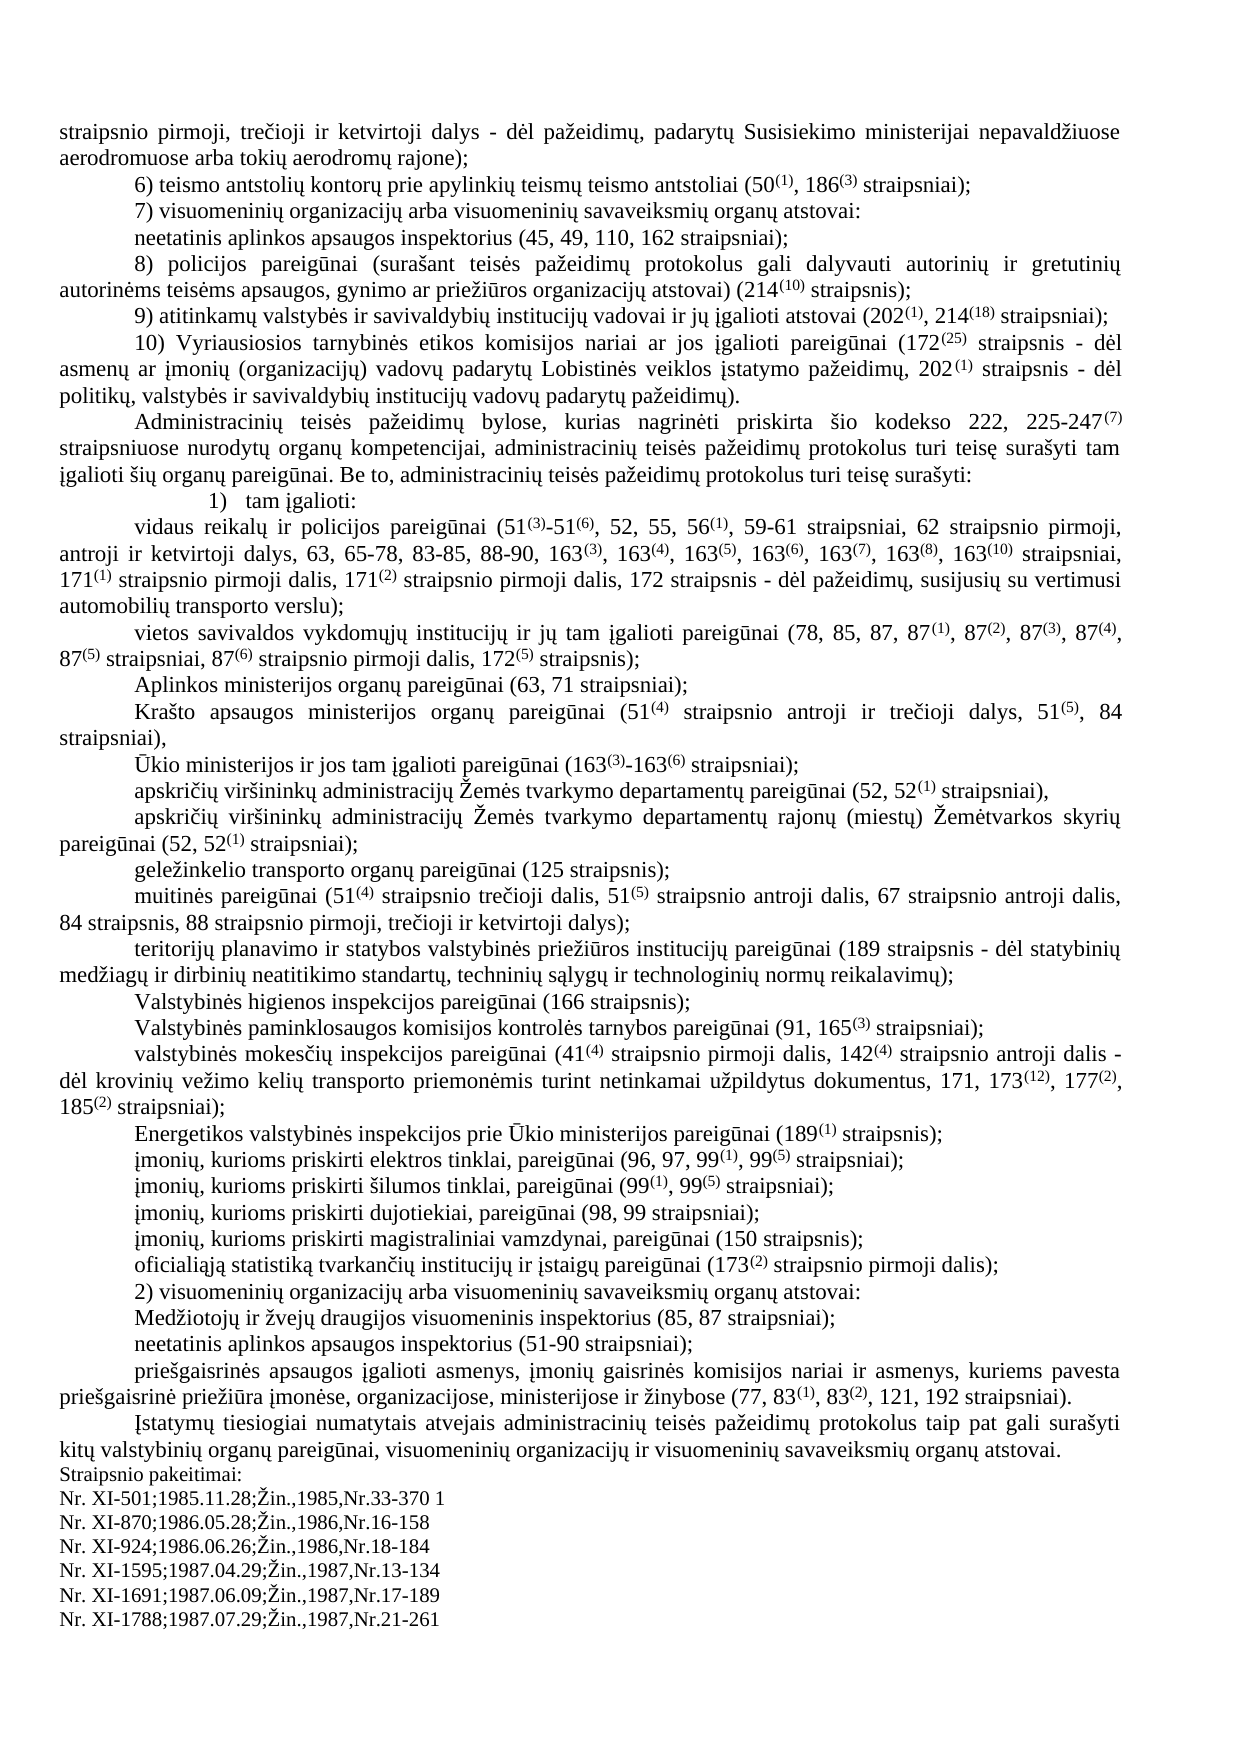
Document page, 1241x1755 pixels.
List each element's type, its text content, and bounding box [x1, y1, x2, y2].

text vietos savivaldos vykdomųjų institucijų ir jų tam įgalioti pareigūnai (78, 85, 87, 87(1), 87(2), 87(3), 87(4), 87(5) straipsniai, 87(6) straipsnio pirmoji dalis, 172(5) straipsnis); [59, 619, 1122, 672]
text valstybinės mokesčių inspekcijos pareigūnai (41(4) straipsnio pirmoji dalis, 142(4) straipsnio antroji dalis - dėl krovinių vežimo kelių transporto priemonėmis turint netinkamai užpildytus dokumentus, 171, 173(12), 177(2), 185(2) straipsniai); [59, 1041, 1122, 1119]
text Medžiotojų ir žvejų draugijos visuomeninis inspektorius (85, 87 straipsniai); [59, 1304, 1122, 1330]
text 9) atitinkamų valstybės ir savivaldybių institucijų vadovai ir jų įgalioti atstovai (202(1), 214(18) straipsniai); [59, 303, 1122, 329]
text apskričių viršininkų administracijų Žemės tvarkymo departamentų rajonų (miestų) Žemėtvarkos skyrių pareigūnai (52, 52(1) straipsniai); [59, 803, 1122, 856]
text neetatinis aplinkos apsaugos inspektorius (51-90 straipsniai); [59, 1330, 1122, 1357]
list tam įgalioti: [133, 487, 1122, 513]
text Nr. XI-1691;1987.06.09;Žin.,1987,Nr.17-189 [59, 1582, 1122, 1607]
text Įstatymų tiesiogiai numatytais atvejais administracinių teisės pažeidimų protokolus taip pat gali surašyti kitų valstybinių organų pareigūnai, visuomeninių organizacijų ir visuomeninių savaveiksmių organų atstovai. [59, 1409, 1122, 1462]
text geležinkelio transporto organų pareigūnai (125 straipsnis); [59, 856, 1122, 882]
text vidaus reikalų ir policijos pareigūnai (51(3)-51(6), 52, 55, 56(1), 59-61 straipsniai, 62 straipsnio pirmoji, antroji ir ketvirtoji dalys, 63, 65-78, 83-85, 88-90, 163(3), 163(4), 163(5), 163(6), 163(7), 163(8), 163(10) straipsniai, 171(1) straipsnio pirmoji dalis, 171(2) straipsnio pirmoji dalis, 172 straipsnis - dėl pažeidimų, susijusių su vertimusi automobilių transporto verslu); [59, 513, 1122, 619]
text Nr. XI-870;1986.05.28;Žin.,1986,Nr.16-158 [59, 1510, 1122, 1534]
text Krašto apsaugos ministerijos organų pareigūnai (51(4) straipsnio antroji ir trečioji dalys, 51(5), 84 straipsniai), [59, 698, 1122, 751]
text Administracinių teisės pažeidimų bylose, kurias nagrinėti priskirta šio kodekso 222, 225-247(7) straipsniuose nurodytų organų kompetencijai, administracinių teisės pažeidimų protokolus turi teisę surašyti tam įgalioti šių organų pareigūnai. Be to, administracinių teisės pažeidimų protokolus turi teisę surašyti: [59, 408, 1122, 487]
text įmonių, kurioms priskirti šilumos tinklai, pareigūnai (99(1), 99(5) straipsniai); [59, 1172, 1122, 1199]
text įmonių, kurioms priskirti elektros tinklai, pareigūnai (96, 97, 99(1), 99(5) straipsniai); [59, 1146, 1122, 1172]
text įmonių, kurioms priskirti magistraliniai vamzdynai, pareigūnai (150 straipsnis); [59, 1225, 1122, 1251]
text 6) teismo antstolių kontorų prie apylinkių teismų teismo antstoliai (50(1), 186(3) straipsniai); [59, 171, 1122, 197]
text įmonių, kurioms priskirti dujotiekiai, pareigūnai (98, 99 straipsniai); [59, 1199, 1122, 1225]
text Valstybinės paminklosaugos komisijos kontrolės tarnybos pareigūnai (91, 165(3) straipsniai); [59, 1014, 1122, 1041]
text straipsnio pirmoji, trečioji ir ketvirtoji dalys - dėl pažeidimų, padarytų Susisiekimo ministerijai nepavaldžiuose aerodromuose arba tokių aerodromų rajone); [59, 118, 1122, 171]
text Nr. XI-501;1985.11.28;Žin.,1985,Nr.33-370 1 [59, 1486, 1122, 1510]
text neetatinis aplinkos apsaugos inspektorius (45, 49, 110, 162 straipsniai); [59, 223, 1122, 250]
text Nr. XI-924;1986.06.26;Žin.,1986,Nr.18-184 [59, 1534, 1122, 1558]
text oficialiąją statistiką tvarkančių institucijų ir įstaigų pareigūnai (173(2) straipsnio pirmoji dalis); [59, 1251, 1122, 1278]
text Aplinkos ministerijos organų pareigūnai (63, 71 straipsniai); [59, 672, 1122, 698]
text priešgaisrinės apsaugos įgalioti asmenys, įmonių gaisrinės komisijos nariai ir asmenys, kuriems pavesta priešgaisrinė priežiūra įmonėse, organizacijose, ministerijose ir žinybose (77, 83(1), 83(2), 121, 192 straipsniai). [59, 1357, 1122, 1409]
text Nr. XI-1595;1987.04.29;Žin.,1987,Nr.13-134 [59, 1558, 1122, 1582]
text Valstybinės higienos inspekcijos pareigūnai (166 straipsnis); [59, 988, 1122, 1014]
text muitinės pareigūnai (51(4) straipsnio trečioji dalis, 51(5) straipsnio antroji dalis, 67 straipsnio antroji dalis, 84 straipsnis, 88 straipsnio pirmoji, trečioji ir ketvirtoji dalys); [59, 882, 1122, 935]
text Ūkio ministerijos ir jos tam įgalioti pareigūnai (163(3)-163(6) straipsniai); [59, 751, 1122, 777]
text teritorijų planavimo ir statybos valstybinės priežiūros institucijų pareigūnai (189 straipsnis - dėl statybinių medžiagų ir dirbinių neatitikimo standartų, techninių sąlygų ir technologinių normų reikalavimų); [59, 935, 1122, 988]
text Straipsnio pakeitimai: [59, 1462, 1122, 1486]
text 10) Vyriausiosios tarnybinės etikos komisijos nariai ar jos įgalioti pareigūnai (172(25) straipsnis - dėl asmenų ar įmonių (organizacijų) vadovų padarytų Lobistinės veiklos įstatymo pažeidimų, 202(1) straipsnis - dėl politikų, valstybės ir savivaldybių institucijų vadovų padarytų pažeidimų). [59, 329, 1122, 408]
text 2) visuomeninių organizacijų arba visuomeninių savaveiksmių organų atstovai: [59, 1278, 1122, 1304]
text Nr. XI-1788;1987.07.29;Žin.,1987,Nr.21-261 [59, 1607, 1122, 1631]
text 7) visuomeninių organizacijų arba visuomeninių savaveiksmių organų atstovai: [59, 197, 1122, 223]
text Energetikos valstybinės inspekcijos prie Ūkio ministerijos pareigūnai (189(1) straipsnis); [59, 1119, 1122, 1146]
text 8) policijos pareigūnai (surašant teisės pažeidimų protokolus gali dalyvauti autorinių ir gretutinių autorinėms teisėms apsaugos, gynimo ar priežiūros organizacijų atstovai) (214(10) straipsnis); [59, 250, 1122, 303]
text apskričių viršininkų administracijų Žemės tvarkymo departamentų pareigūnai (52, 52(1) straipsniai), [59, 777, 1122, 803]
